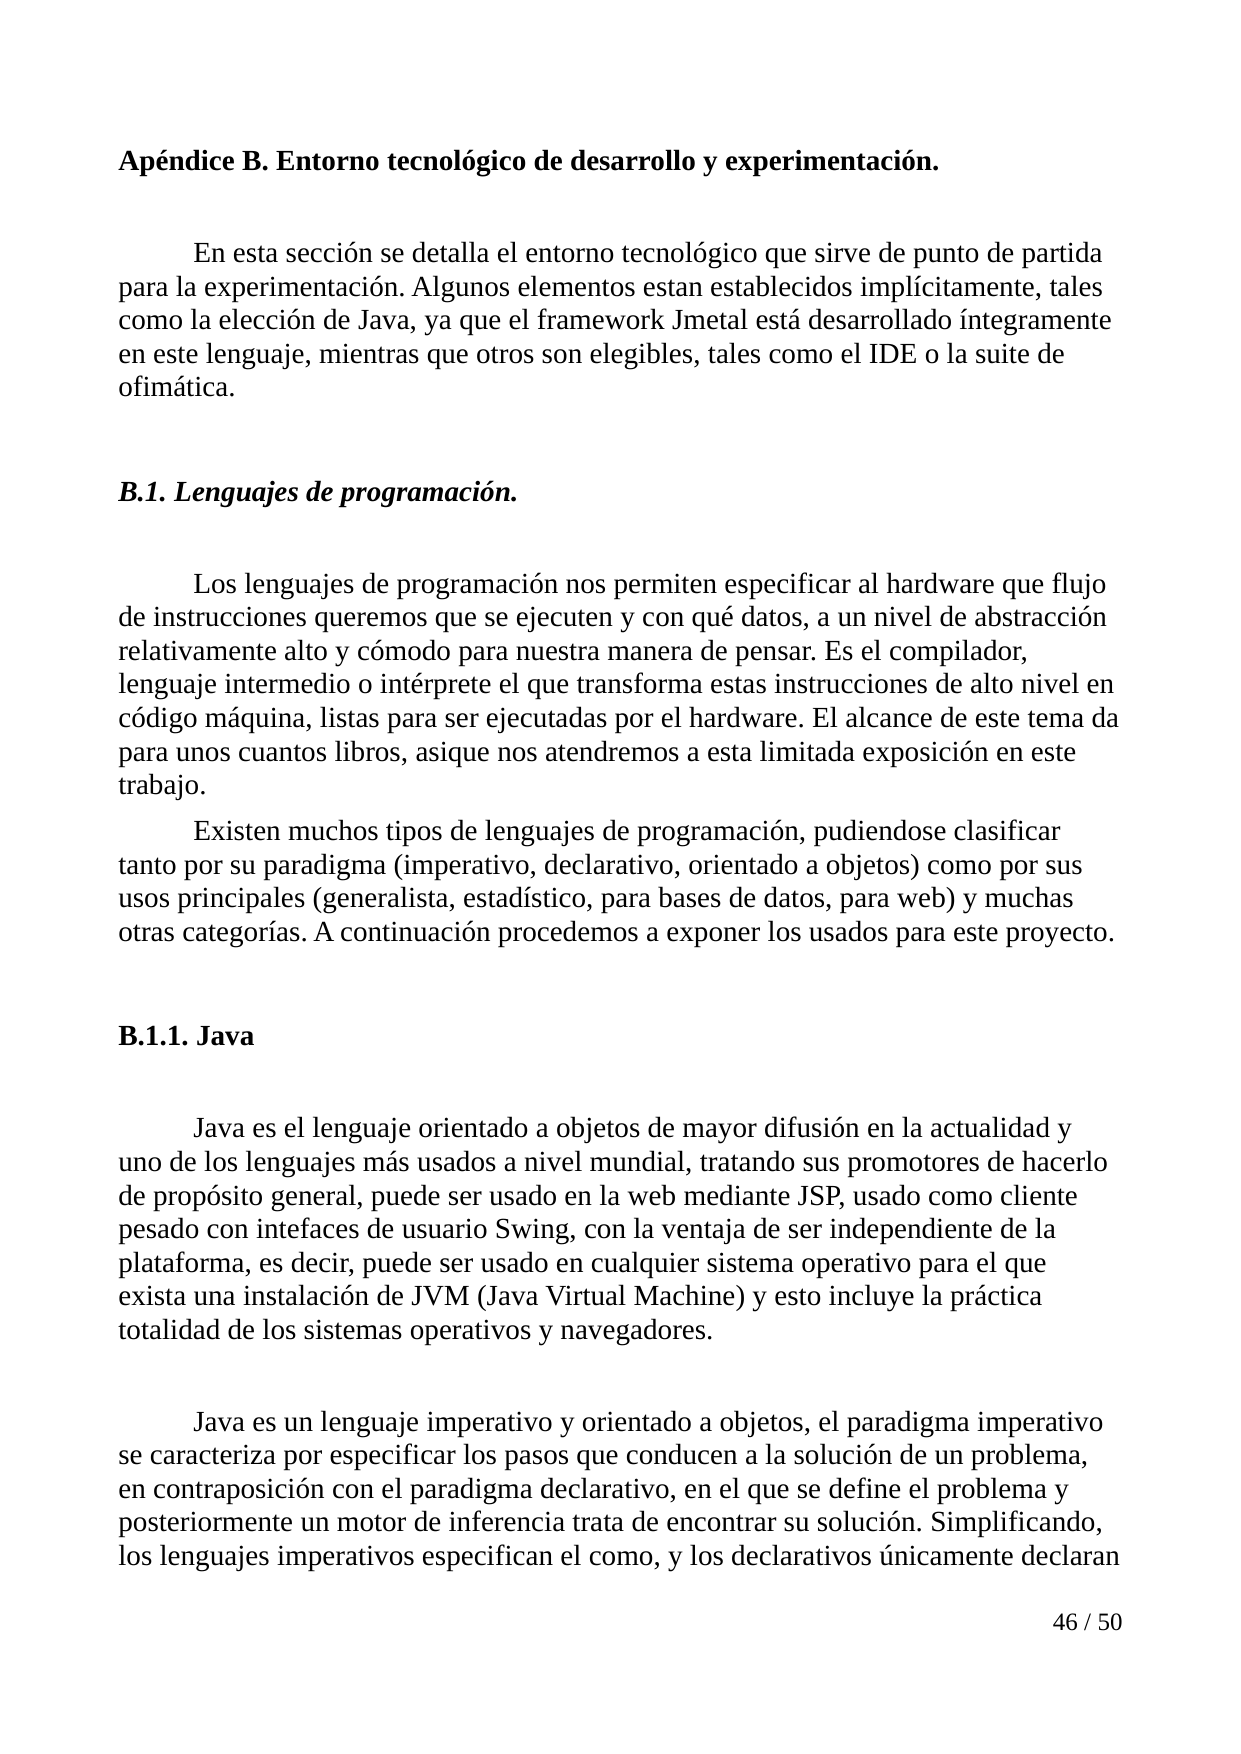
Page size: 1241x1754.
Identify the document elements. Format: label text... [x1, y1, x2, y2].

text Existen muchos tipos de lenguajes de programación, pudiendose clasificar tanto por su paradigma (imperativo, declarativo, orientado a objetos) como por sus usos principales (generalista, estadístico, para bases de datos, para web) y muchas otras categorías. A continuación procedemos a exponer los usados para este proyecto. [118, 813, 1122, 947]
text En esta sección se detalla el entorno tecnológico que sirve de punto de partida para la experimentación. Algunos elementos estan establecidos implícitamente, tales como la elección de Java, ya que el framework Jmetal está desarrollado íntegramente en este lenguaje, mientras que otros son elegibles, tales como el IDE o la suite de ofimática. [118, 235, 1122, 403]
subtitle B.1. Lenguajes de programación. [118, 474, 1122, 507]
subtitle B.1.1. Java [118, 1018, 1122, 1052]
text Los lenguajes de programación nos permiten especificar al hardware que flujo de instrucciones queremos que se ejecuten y con qué datos, a un nivel de abstracción relativamente alto y cómodo para nuestra manera de pensar. Es el compilador, lenguaje intermedio o intérprete el que transforma estas instrucciones de alto nivel en código máquina, listas para ser ejecutadas por el hardware. El alcance de este tema da para unos cuantos libros, asique nos atendremos a esta limitada exposición en este trabajo. [118, 566, 1122, 801]
text Java es el lenguaje orientado a objetos de mayor difusión en la actualidad y uno de los lenguajes más usados a nivel mundial, tratando sus promotores de hacerlo de propósito general, puede ser usado en la web mediante JSP, usado como cliente pesado con intefaces de usuario Swing, con la ventaja de ser independiente de la plataforma, es decir, puede ser usado en cualquier sistema operativo para el que exista una instalación de JVM (Java Virtual Machine) y esto incluye la práctica totalidad de los sistemas operativos y navegadores. [118, 1111, 1122, 1345]
subtitle Apéndice B. Entorno tecnológico de desarrollo y experimentación. [118, 143, 1122, 177]
text Java es un lenguaje imperativo y orientado a objetos, el paradigma imperativo se caracteriza por especificar los pasos que conducen a la solución de un problema, en contraposición con el paradigma declarativo, en el que se define el problema y posteriormente un motor de inferencia trata de encontrar su solución. Simplificando, los lenguajes imperativos especifican el como, y los declarativos únicamente declaran [118, 1404, 1122, 1572]
